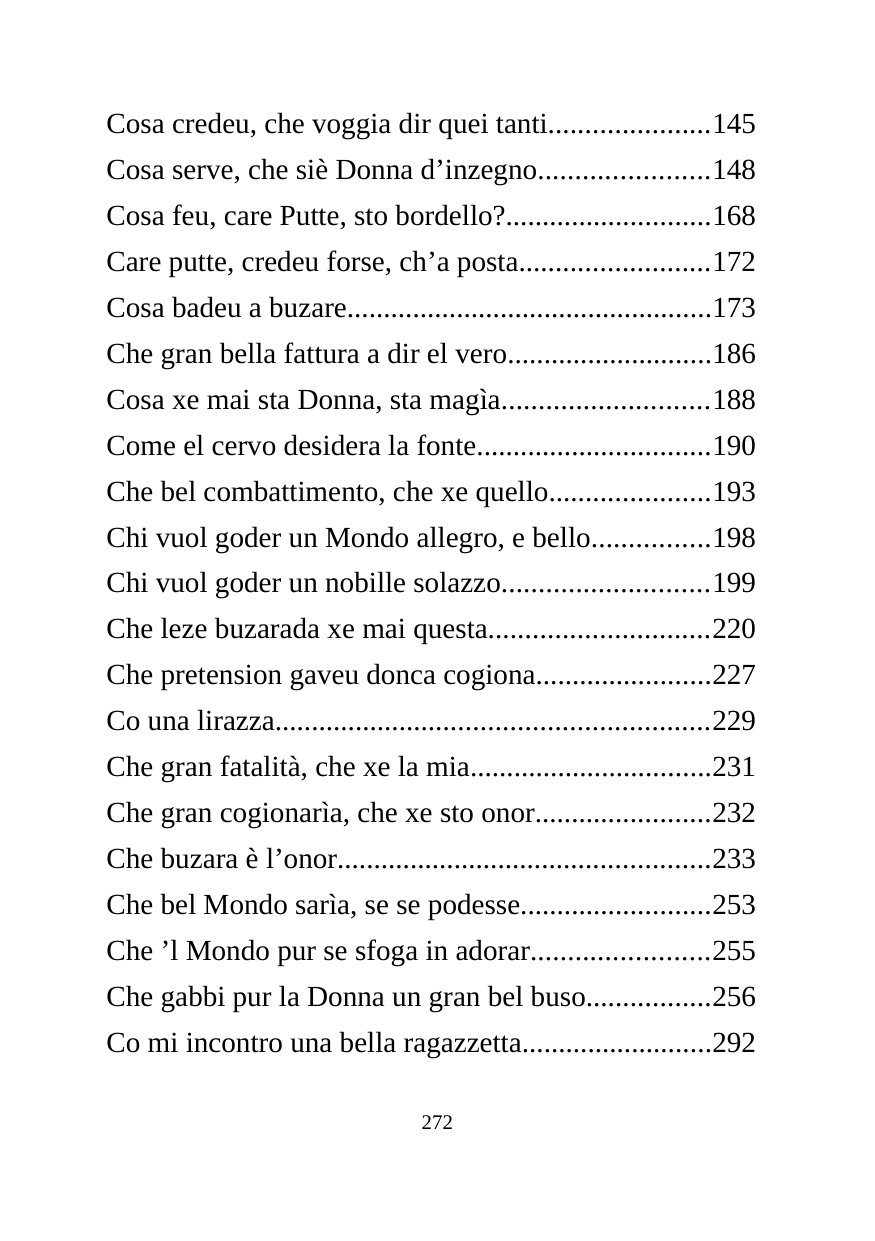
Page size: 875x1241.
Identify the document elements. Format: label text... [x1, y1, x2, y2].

text Chi vuol goder un nobille solazzo 199 [106, 566, 768, 599]
text Cosa serve, che siè Donna d’inzegno 148 [106, 152, 768, 186]
text Come el cervo desidera la fonte 190 [106, 428, 768, 461]
text Cosa feu, care Putte, sto bordello? 168 [106, 198, 768, 232]
text Che gran fatalità, che xe la mia 231 [106, 749, 768, 783]
text Che gran cogionarìa, che xe sto onor 232 [106, 795, 768, 829]
text Co mi incontro una bella ragazzetta 292 [106, 1025, 768, 1058]
text Che buzara è l’onor 233 [106, 841, 768, 875]
text Che leze buzarada xe mai questa 220 [106, 612, 768, 645]
text Cosa xe mai sta Donna, sta magìa 188 [106, 382, 768, 415]
text Che bel Mondo sarìa, se se podesse 253 [106, 887, 768, 921]
text Cosa badeu a buzare 173 [106, 290, 768, 323]
text Che ’l Mondo pur se sfoga in adorar 255 [106, 933, 768, 967]
text Che gabbi pur la Donna un gran bel buso 256 [106, 979, 768, 1013]
text Cosa credeu, che voggia dir quei tanti 145 [106, 106, 768, 140]
text Che pretension gaveu donca cogiona 227 [106, 657, 768, 691]
text Che bel combattimento, che xe quello 193 [106, 474, 768, 507]
text Chi vuol goder un Mondo allegro, e bello 198 [106, 520, 768, 553]
text Che gran bella fattura a dir el vero 186 [106, 336, 768, 369]
text Care putte, credeu forse, ch’a posta 172 [106, 244, 768, 278]
text Co una lirazza 229 [106, 703, 768, 737]
